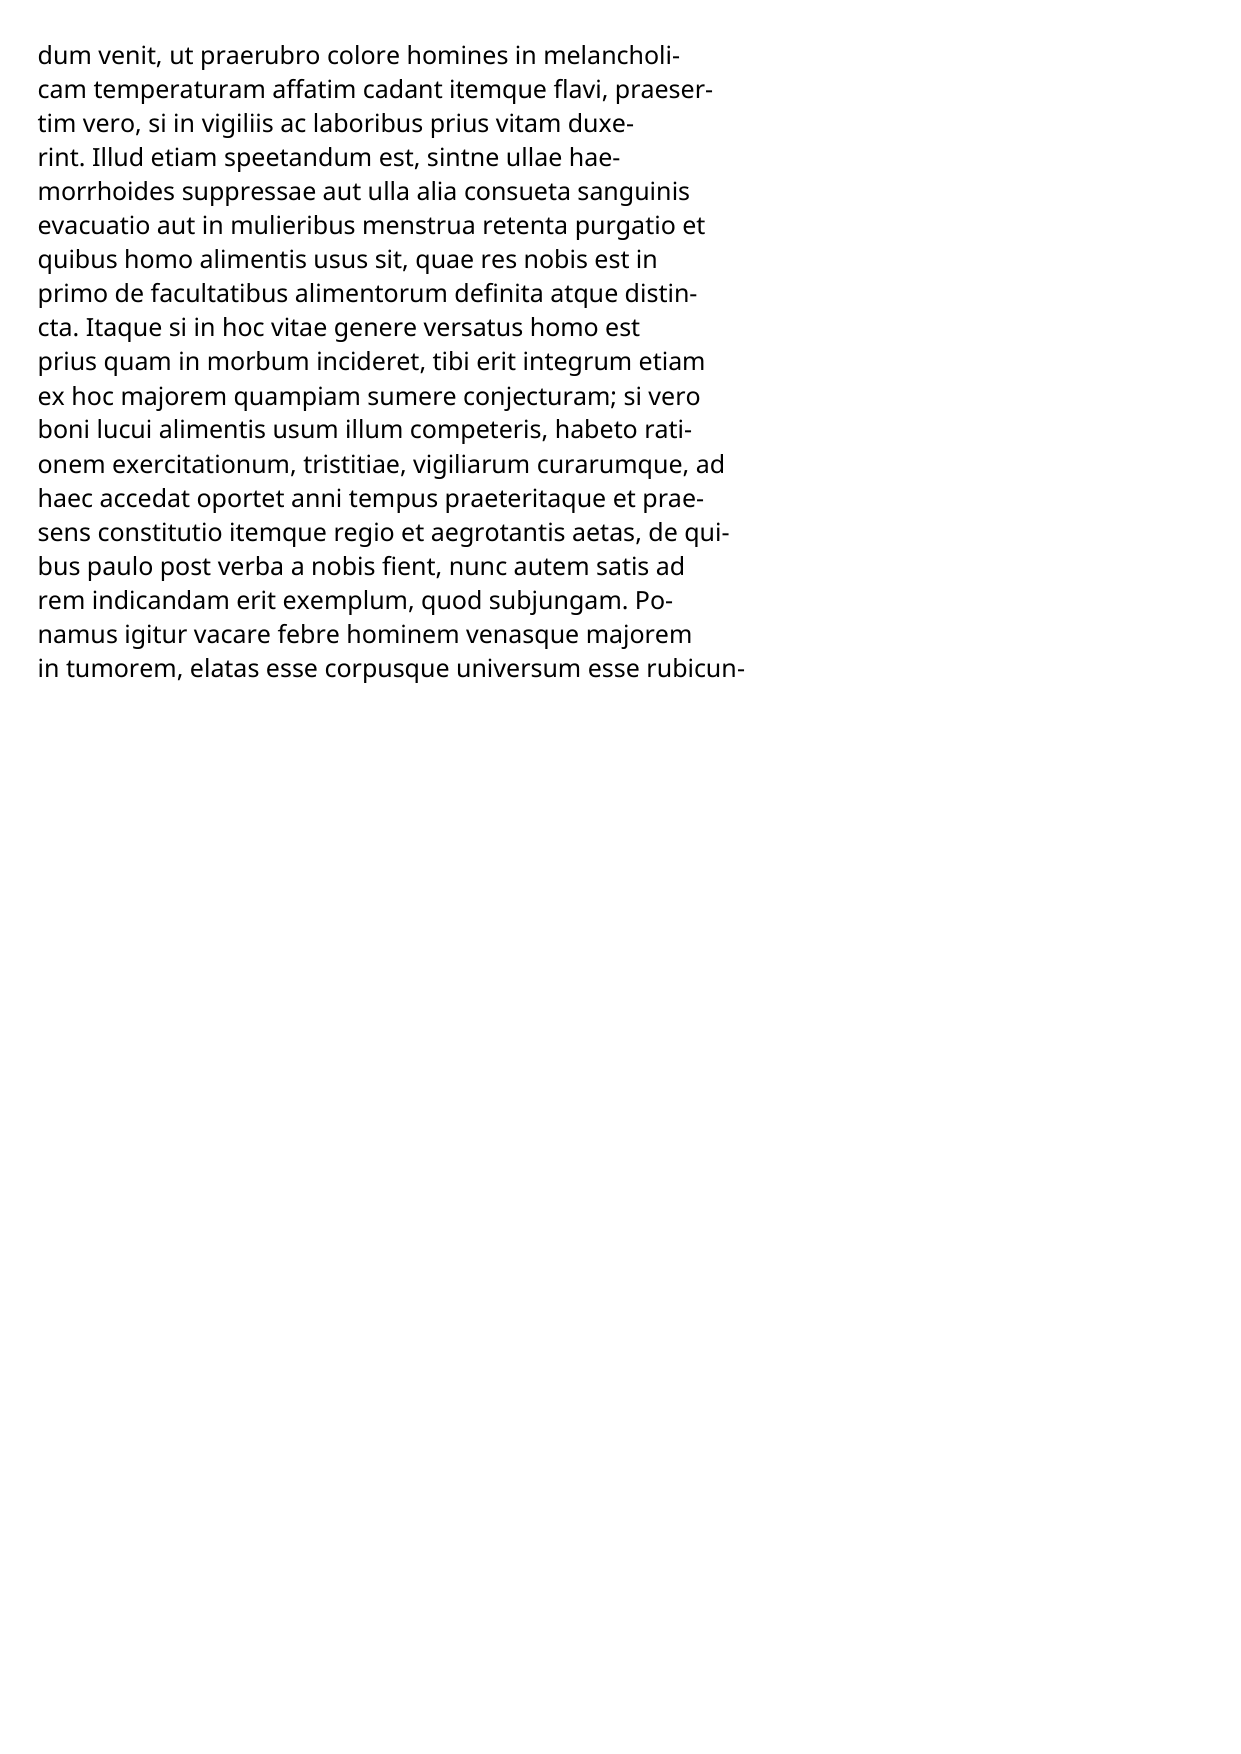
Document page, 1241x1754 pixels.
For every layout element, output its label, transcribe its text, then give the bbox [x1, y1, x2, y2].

text dum venit, ut praerubro colore homines in melancholi- cam temperaturam affatim cadant itemque flavi, praeser- tim vero, si in vigiliis ac laboribus prius vitam duxe- rint. Illud etiam speetandum est, sintne ullae hae- morrhoides suppressae aut ulla alia consueta sanguinis evacuatio aut in mulieribus menstrua retenta purgatio et quibus homo alimentis usus sit, quae res nobis est in primo de facultatibus alimentorum definita atque distin- cta. Itaque si in hoc vitae genere versatus homo est prius quam in morbum incideret, tibi erit integrum etiam ex hoc majorem quampiam sumere conjecturam; si vero boni lucui alimentis usum illum competeris, habeto rati- onem exercitationum, tristitiae, vigiliarum curarumque, ad haec accedat oportet anni tempus praeteritaque et prae- sens constitutio itemque regio et aegrotantis aetas, de qui- bus paulo post verba a nobis fient, nunc autem satis ad rem indicandam erit exemplum, quod subjungam. Po- namus igitur vacare febre hominem venasque majorem in tumorem, elatas esse corpusque universum esse rubicun- [37, 37, 1203, 685]
